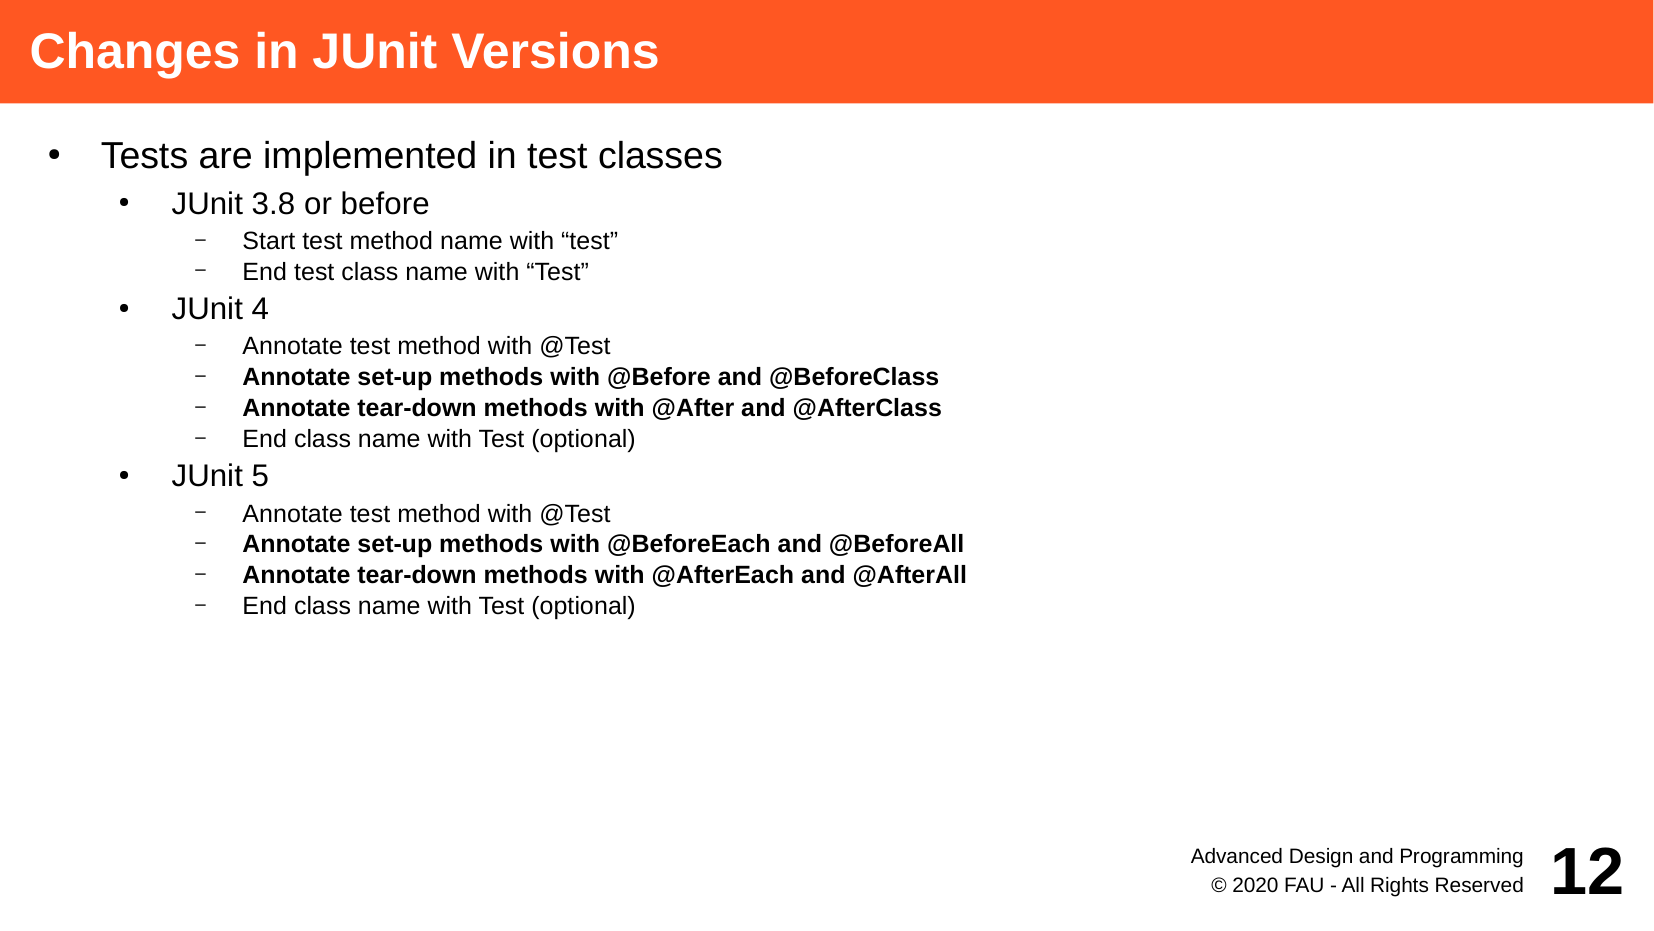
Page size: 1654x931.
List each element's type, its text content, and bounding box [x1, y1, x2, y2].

title Changes in JUnit Versions [0, 0, 1654, 104]
list Tests are implemented in test classes JUnit 3.8 or before Start test method name with “test” End test class name with “Test” JUnit 4 Annotate test method with @Test Annotate set-up methods with @Before and @BeforeClass Annotate tear-down methods with @After and @AfterClass End class name with Test (optional) JUnit 5 Annotate test method with @Test Annotate set-up methods with @BeforeEach and @BeforeAll Annotate tear-down methods with @AfterEach and @AfterAll End class name with Test (optional) [30, 135, 1625, 783]
